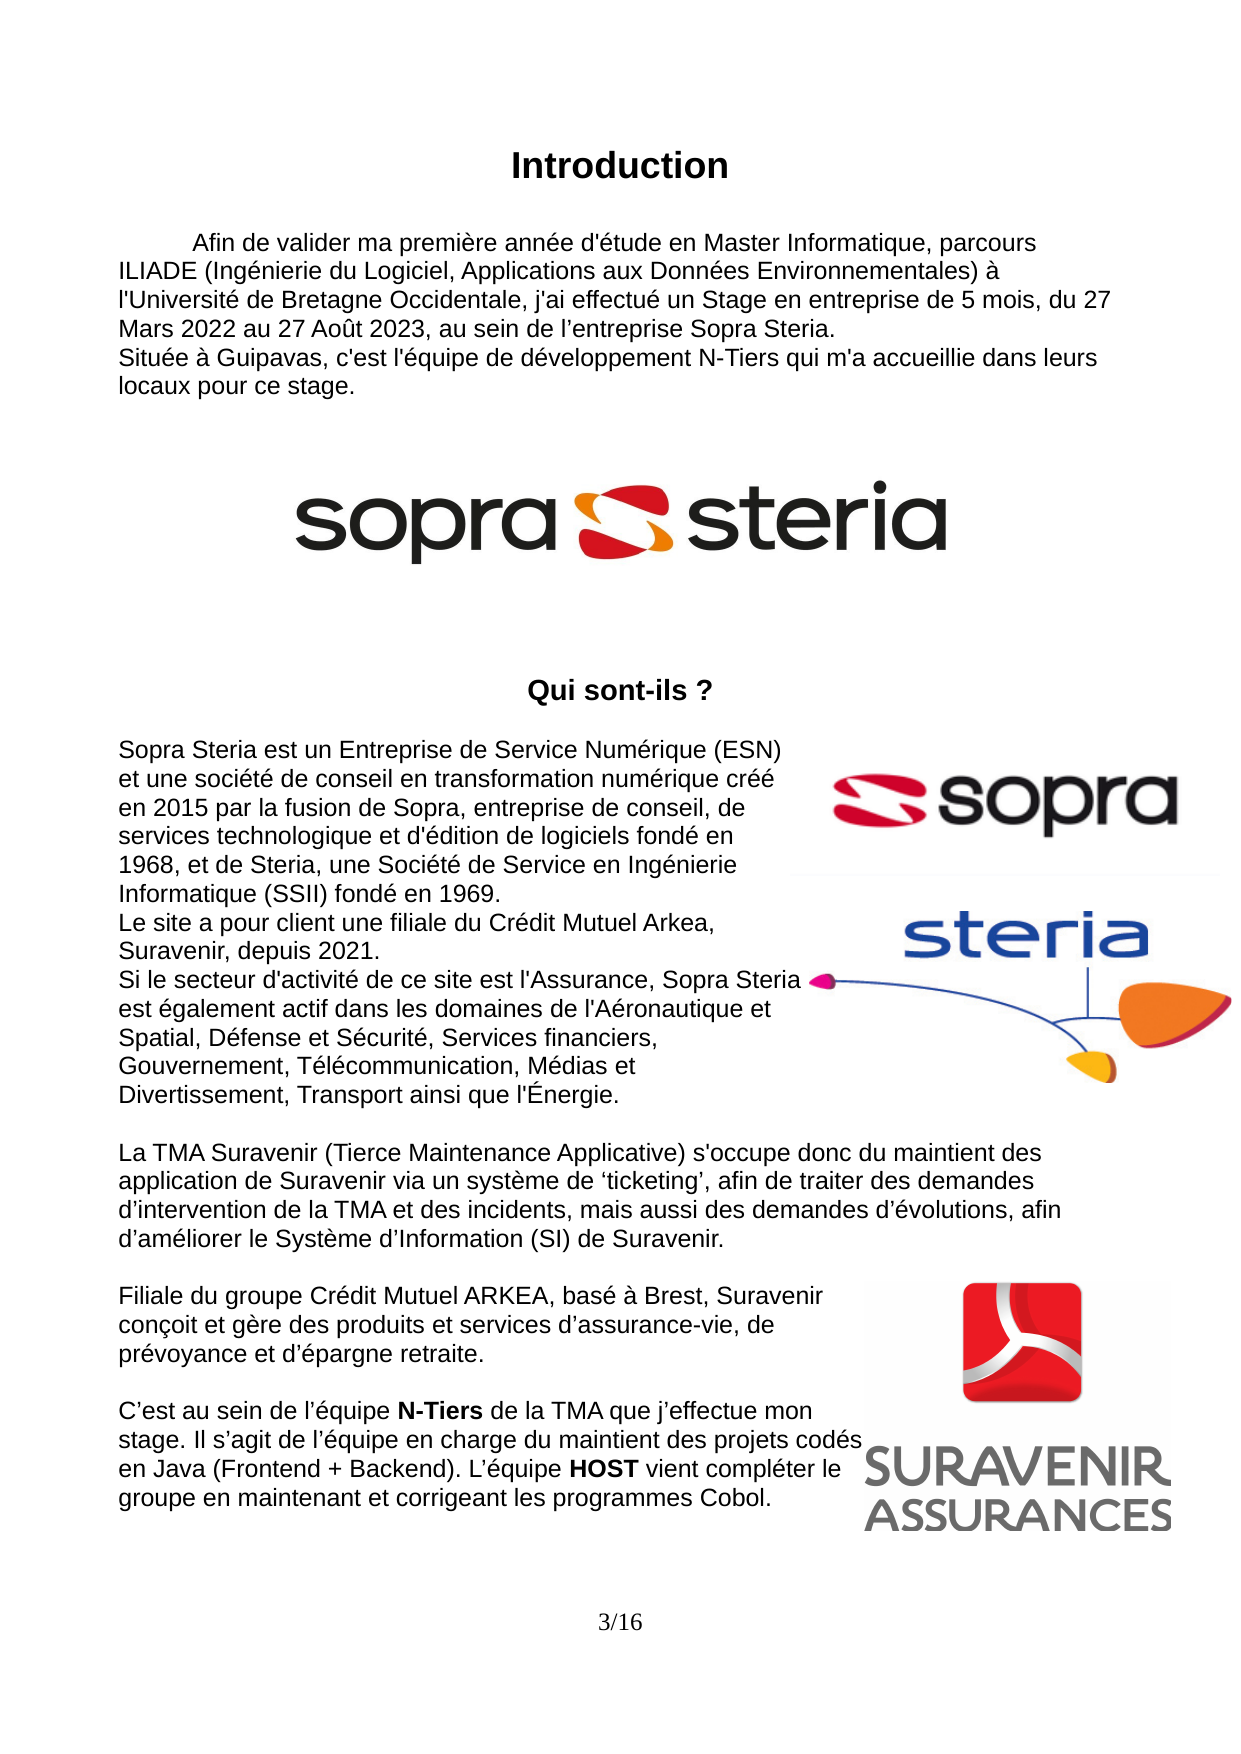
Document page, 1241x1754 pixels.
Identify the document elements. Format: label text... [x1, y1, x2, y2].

text Filiale du groupe Crédit Mutuel ARKEA, basé à Brest, Suravenir conçoit et gère des produits et services d’assurance-vie, de prévoyance et d’épargne retraite. [118, 1281, 864, 1367]
text Le site a pour client une filiale du Crédit Mutuel Arkea, Suravenir, depuis 2021. [118, 907, 1122, 965]
text Si le secteur d'activité de ce site est l'Assurance, Sopra Steria est également actif dans les domaines de l'Aéronautique et Spatial, Défense et Sécurité, Services financiers, Gouvernement, Télécommunication, Médias et Divertissement, Transport ainsi que l'Énergie. [118, 965, 1122, 1109]
picture [809, 911, 1232, 1083]
text La TMA Suravenir (Tierce Maintenance Applicative) s'occupe donc du maintient des application de Suravenir via un système de ‘ticketing’, afin de traiter des demandes d’intervention de la TMA et des incidents, mais aussi des demandes d’évolutions, afin d’améliorer le Système d’Information (SI) de Suravenir. [118, 1137, 1122, 1252]
text Afin de valider ma première année d'étude en Master Informatique, parcours ILIADE (Ingénierie du Logiciel, Applications aux Données Environnementales) à l'Université de Bretagne Occidentale, j'ai effectué un Stage en entreprise de 5 mois, du 27 Mars 2022 au 27 Août 2023, au sein de l’entreprise Sopra Steria. [118, 227, 1122, 342]
text Sopra Steria est un Entreprise de Service Numérique (ESN) et une société de conseil en transformation numérique créé en 2015 par la fusion de Sopra, entreprise de conseil, de services technologique et d'édition de logiciels fondé en 1968, et de Steria, une Société de Service en Ingénierie Informatique (SSII) fondé en 1969. [118, 735, 1122, 907]
picture [245, 428, 995, 616]
text Située à Guipavas, c'est l'équipe de développement N-Tiers qui m'a accueillie dans leurs locaux pour ce stage. [118, 342, 1122, 400]
text C’est au sein de l’équipe N-Tiers de la TMA que j’effectue mon stage. Il s’agit de l’équipe en charge du maintient des projets codés en Java (Frontend + Backend). L’équipe HOST vient compléter le groupe en maintenant et corrigeant les programmes Cobol. [118, 1396, 864, 1511]
picture [790, 727, 1220, 876]
picture [864, 1281, 1171, 1531]
subtitle Qui sont-ils ? [118, 673, 1122, 706]
subtitle Introduction [118, 143, 1122, 186]
